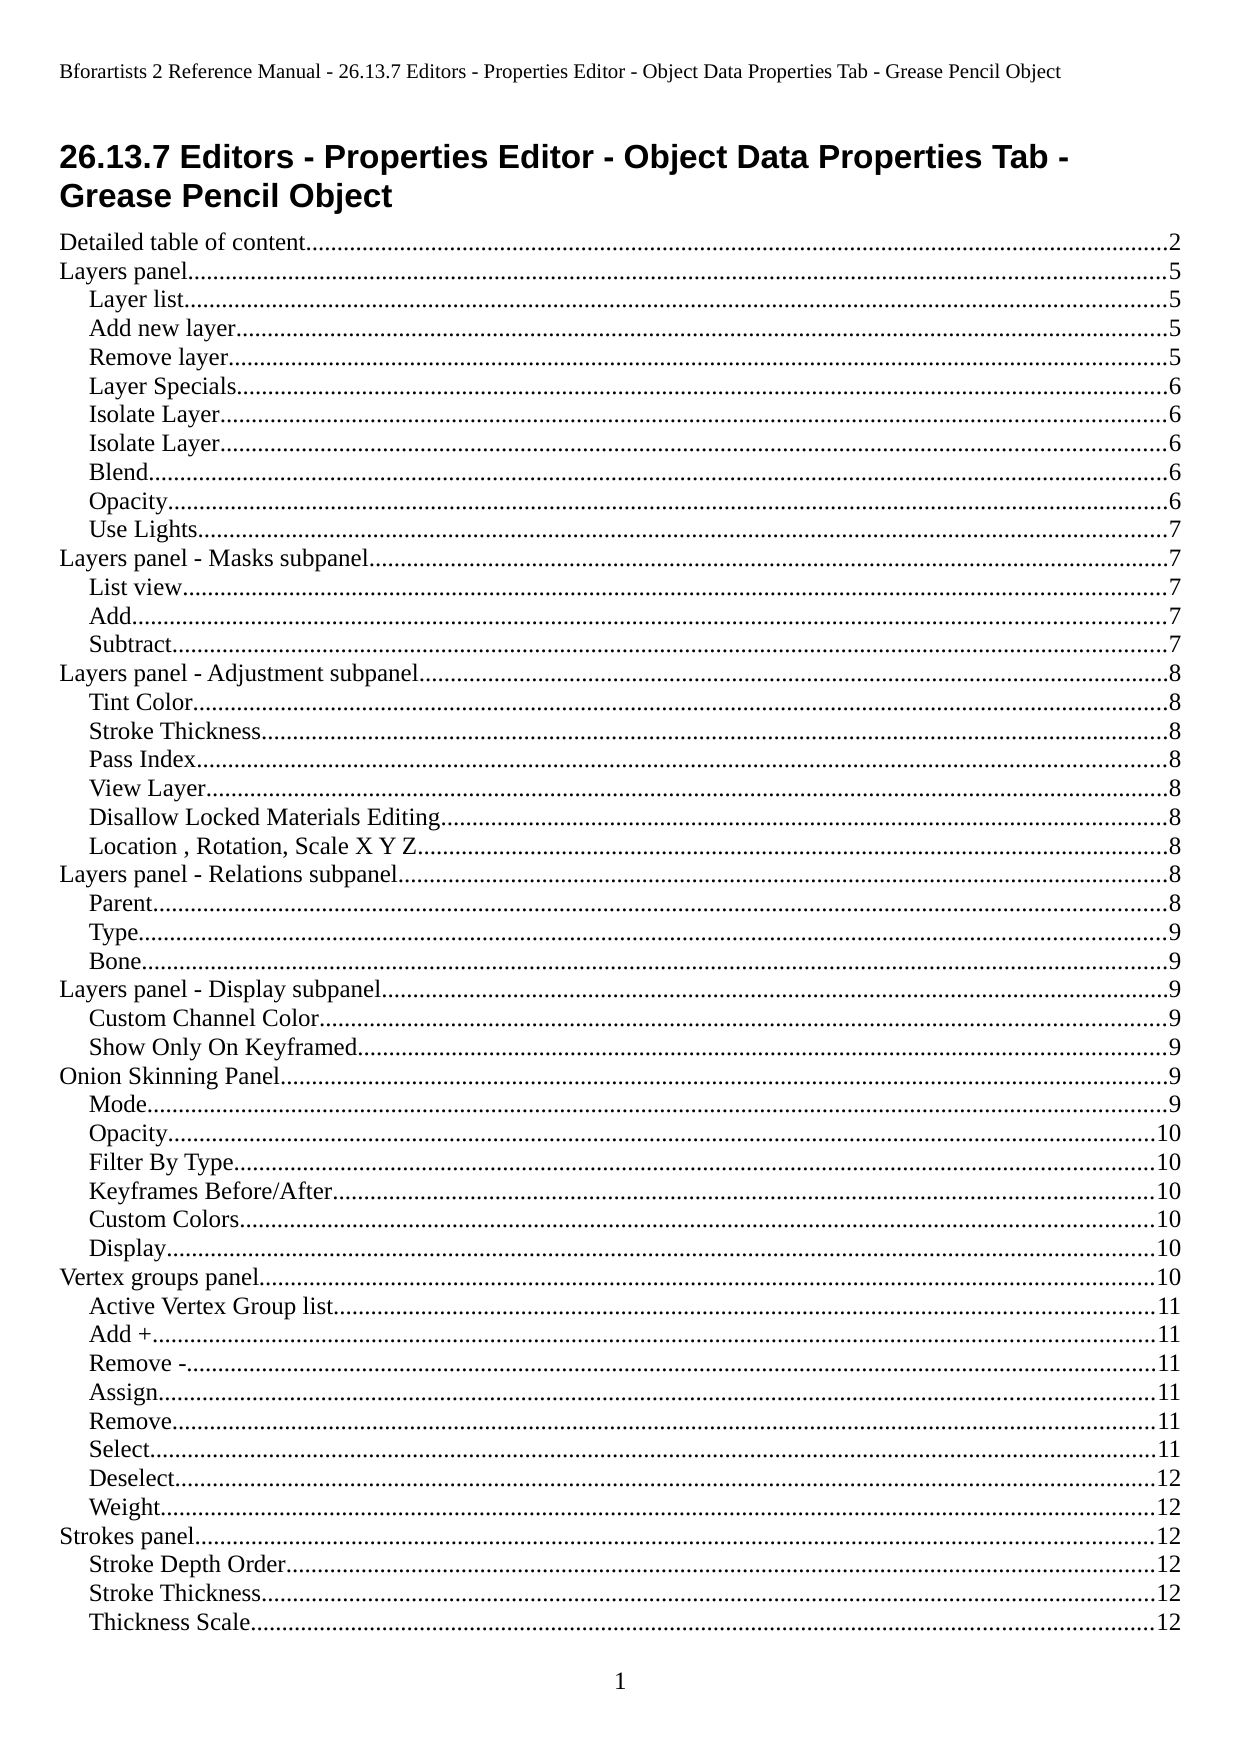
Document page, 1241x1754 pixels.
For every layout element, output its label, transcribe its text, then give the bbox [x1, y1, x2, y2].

text List view 7 [88, 572, 1181, 601]
text Stroke Depth Order 12 [88, 1549, 1181, 1578]
text Blend 6 [88, 457, 1181, 486]
text Assign 11 [88, 1377, 1181, 1406]
text Add 7 [88, 601, 1181, 629]
text Location , Rotation, Scale X Y Z 8 [88, 831, 1181, 859]
text Active Vertex Group list 11 [88, 1291, 1181, 1319]
text View Layer 8 [88, 773, 1181, 802]
text Select 11 [88, 1434, 1181, 1463]
text Layers panel - Display subpanel 9 [59, 974, 1181, 1003]
text Parent 8 [88, 888, 1181, 917]
text Onion Skinning Panel 9 [59, 1061, 1181, 1089]
text Layers panel - Adjustment subpanel 8 [59, 658, 1181, 687]
text Custom Channel Color 9 [88, 1003, 1181, 1032]
text Stroke Thickness 12 [88, 1578, 1181, 1607]
text Use Lights 7 [88, 514, 1181, 543]
text Deselect 12 [88, 1463, 1181, 1492]
text Filter By Type 10 [88, 1147, 1181, 1176]
text Layers panel - Relations subpanel 8 [59, 859, 1181, 888]
text Remove 11 [88, 1406, 1181, 1434]
text Tint Color 8 [88, 687, 1181, 716]
text Custom Colors 10 [88, 1204, 1181, 1233]
text Isolate Layer 6 [88, 399, 1181, 428]
text Layer list 5 [88, 284, 1181, 313]
text Weight 12 [88, 1492, 1181, 1521]
subtitle 26.13.7 Editors - Properties Editor - Object Data Properties Tab - Grease Pencil Object [59, 138, 1181, 214]
text Layer Specials 6 [88, 371, 1181, 399]
text Layers panel 5 [59, 256, 1181, 284]
text Pass Index 8 [88, 744, 1181, 773]
text Stroke Thickness 8 [88, 716, 1181, 744]
text Mode 9 [88, 1089, 1181, 1118]
text Isolate Layer 6 [88, 428, 1181, 457]
text Show Only On Keyframed 9 [88, 1032, 1181, 1061]
text Vertex groups panel 10 [59, 1262, 1181, 1291]
text Subtract 7 [88, 629, 1181, 658]
text Bone 9 [88, 946, 1181, 974]
text Opacity 10 [88, 1118, 1181, 1147]
text Detailed table of content 2 [59, 227, 1181, 256]
text Keyframes Before/After 10 [88, 1176, 1181, 1204]
text Display 10 [88, 1233, 1181, 1262]
text Remove - 11 [88, 1348, 1181, 1377]
text Add new layer 5 [88, 313, 1181, 342]
text Remove layer 5 [88, 342, 1181, 371]
text Layers panel - Masks subpanel 7 [59, 543, 1181, 572]
text Strokes panel 12 [59, 1521, 1181, 1549]
text Add + 11 [88, 1319, 1181, 1348]
text Disallow Locked Materials Editing 8 [88, 802, 1181, 831]
text Thickness Scale 12 [88, 1607, 1181, 1636]
text Opacity 6 [88, 486, 1181, 514]
text Type 9 [88, 917, 1181, 946]
